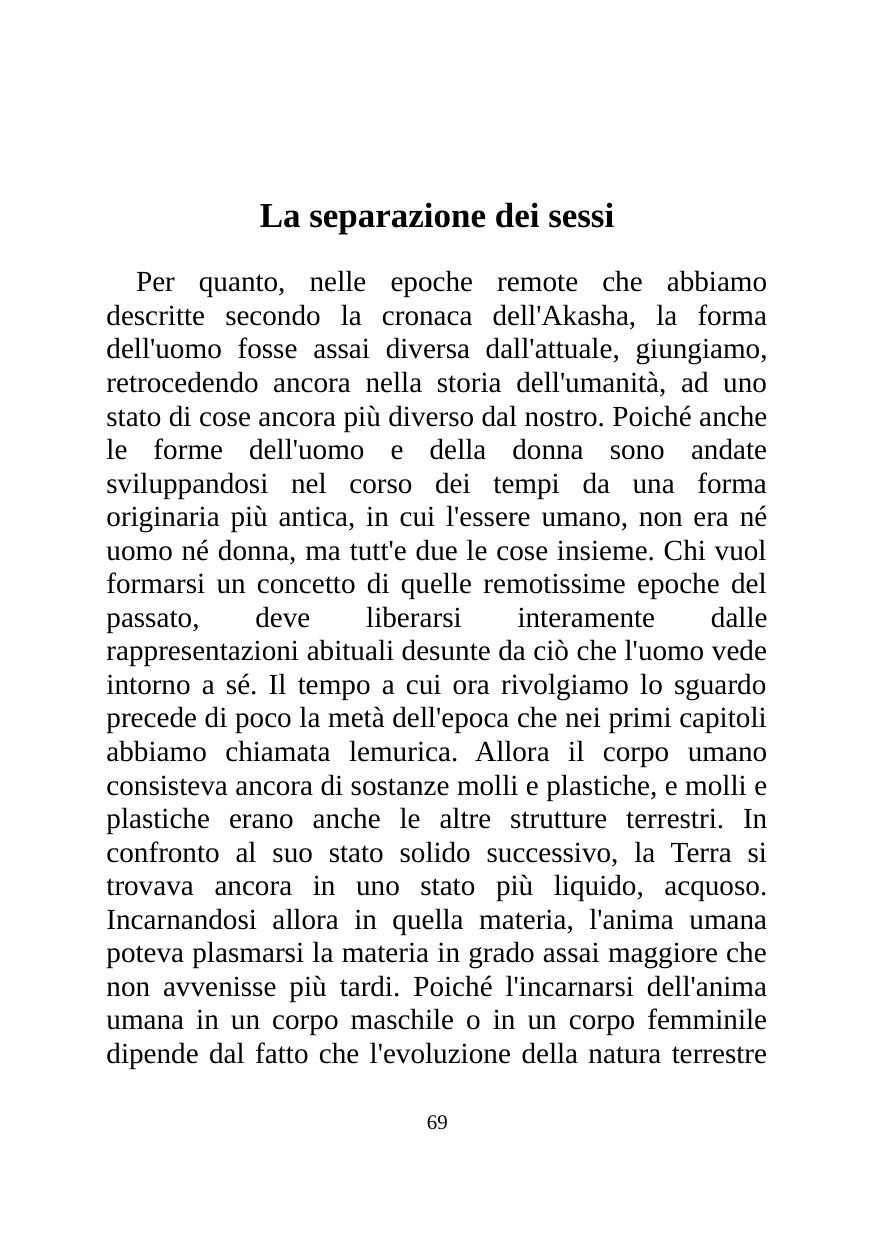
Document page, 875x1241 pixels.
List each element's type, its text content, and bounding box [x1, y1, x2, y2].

text Per quanto, nelle epoche remote che abbiamo descritte secondo la cronaca dell'Akasha, la forma dell'uomo fosse assai diversa dall'attuale, giungiamo, retrocedendo ancora nella storia dell'umanità, ad uno stato di cose ancora più diverso dal nostro. Poiché anche le forme dell'uomo e della donna sono andate sviluppandosi nel corso dei tempi da una forma originaria più antica, in cui l'essere umano, non era né uomo né donna, ma tutt'e due le cose insieme. Chi vuol formarsi un concetto di quelle remotissime epoche del passato, deve liberarsi interamente dalle rappresentazioni abituali desunte da ciò che l'uomo vede intorno a sé. Il tempo a cui ora rivolgiamo lo sguardo precede di poco la metà dell'epoca che nei primi capitoli abbiamo chiamata lemurica. Allora il corpo umano consisteva ancora di sostanze molli e plastiche, e molli e plastiche erano anche le altre strutture terrestri. In confronto al suo stato solido successivo, la Terra si trovava ancora in uno stato più liquido, acquoso. Incarnandosi allora in quella materia, l'anima umana poteva plasmarsi la materia in grado assai maggiore che non avvenisse più tardi. Poiché l'incarnarsi dell'anima umana in un corpo maschile o in un corpo femminile dipende dal fatto che l'evoluzione della natura terrestre [106, 264, 768, 1069]
subtitle La separazione dei sessi [106, 195, 768, 235]
